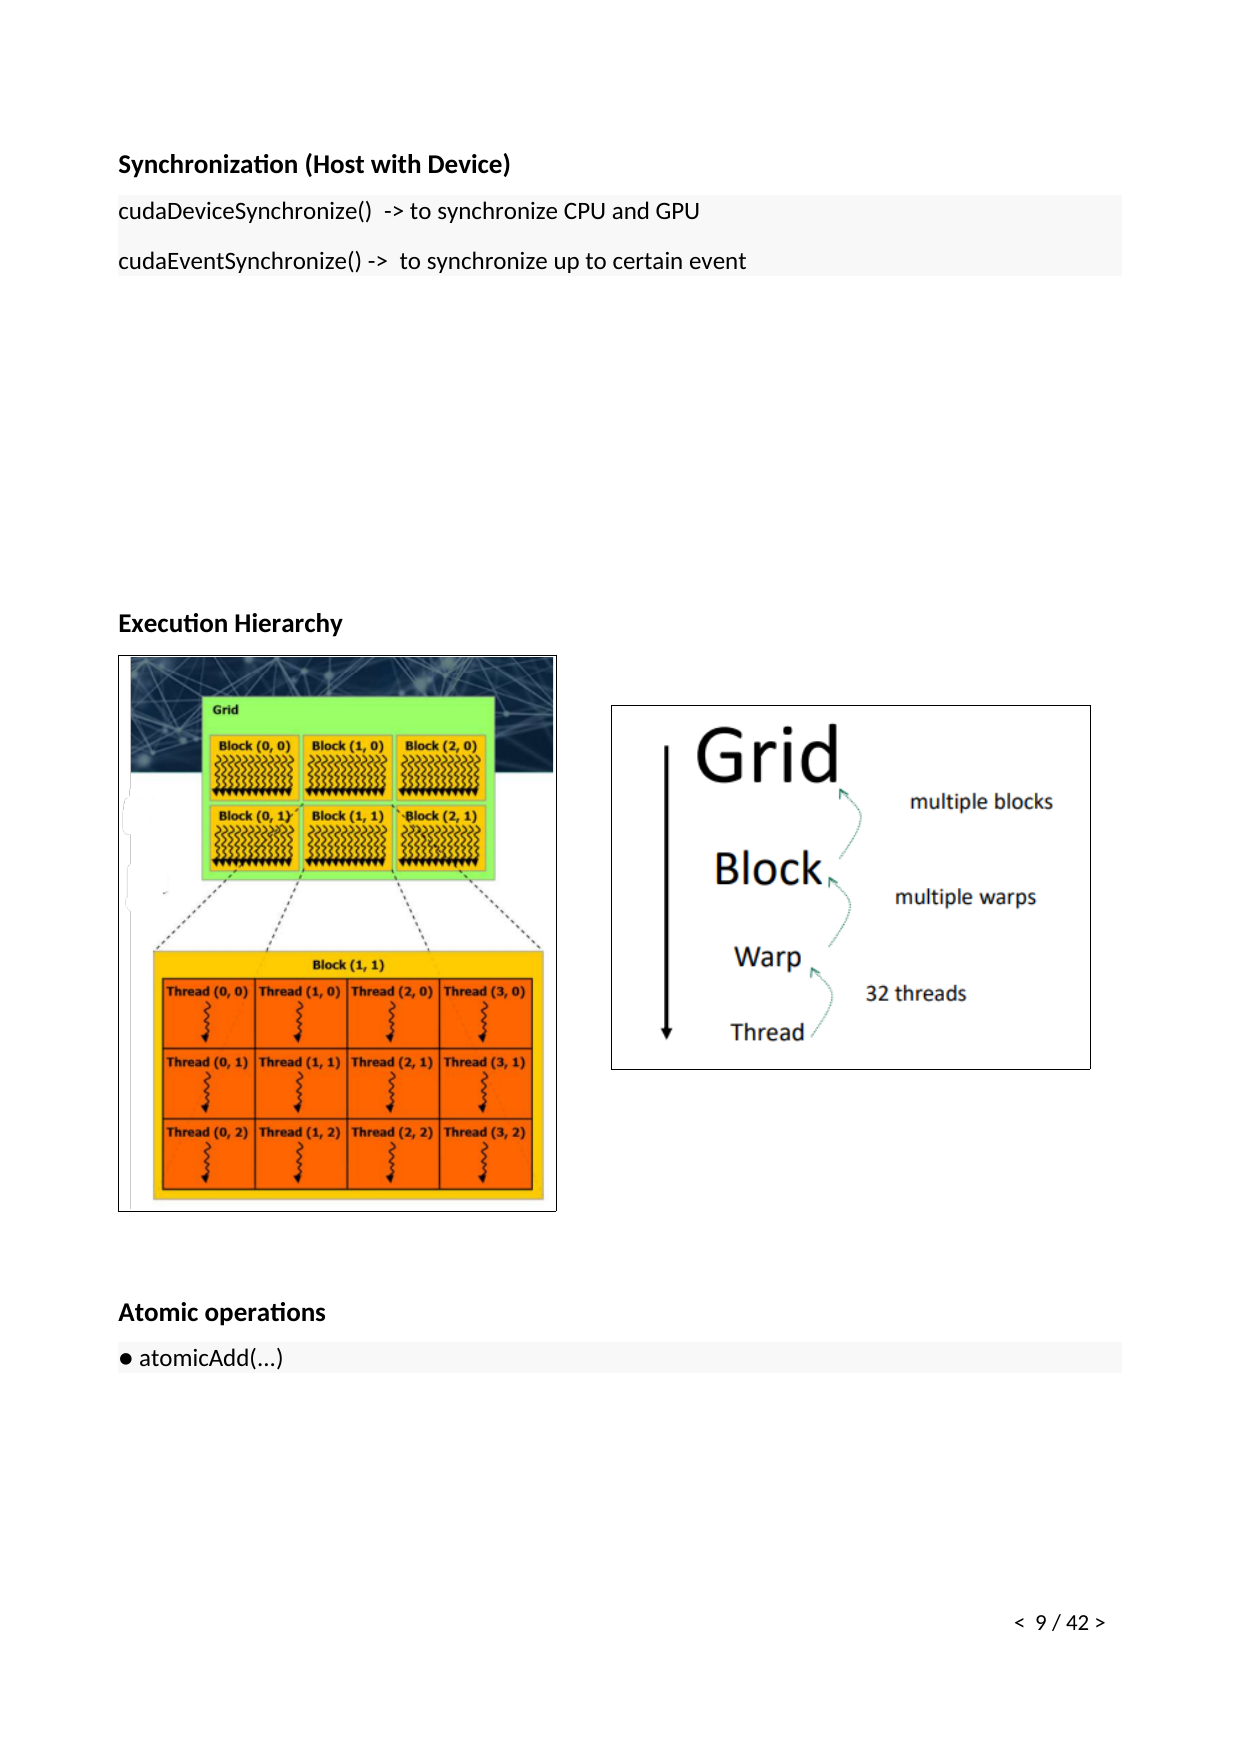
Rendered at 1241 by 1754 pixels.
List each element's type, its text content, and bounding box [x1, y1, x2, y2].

picture [614, 707, 1087, 1067]
picture [121, 657, 554, 1209]
text cudaEventSynchronize() -> to synchronize up to certain event [118, 245, 1122, 276]
subtitle Execution Hierarchy [118, 607, 1122, 640]
text cudaDeviceSynchronize() -> to synchronize CPU and GPU [118, 195, 1122, 226]
text ● atomicAdd(...) [118, 1342, 1122, 1373]
subtitle Atomic operations [118, 1295, 1122, 1328]
subtitle Synchronization (Host with Device) [118, 148, 1122, 181]
